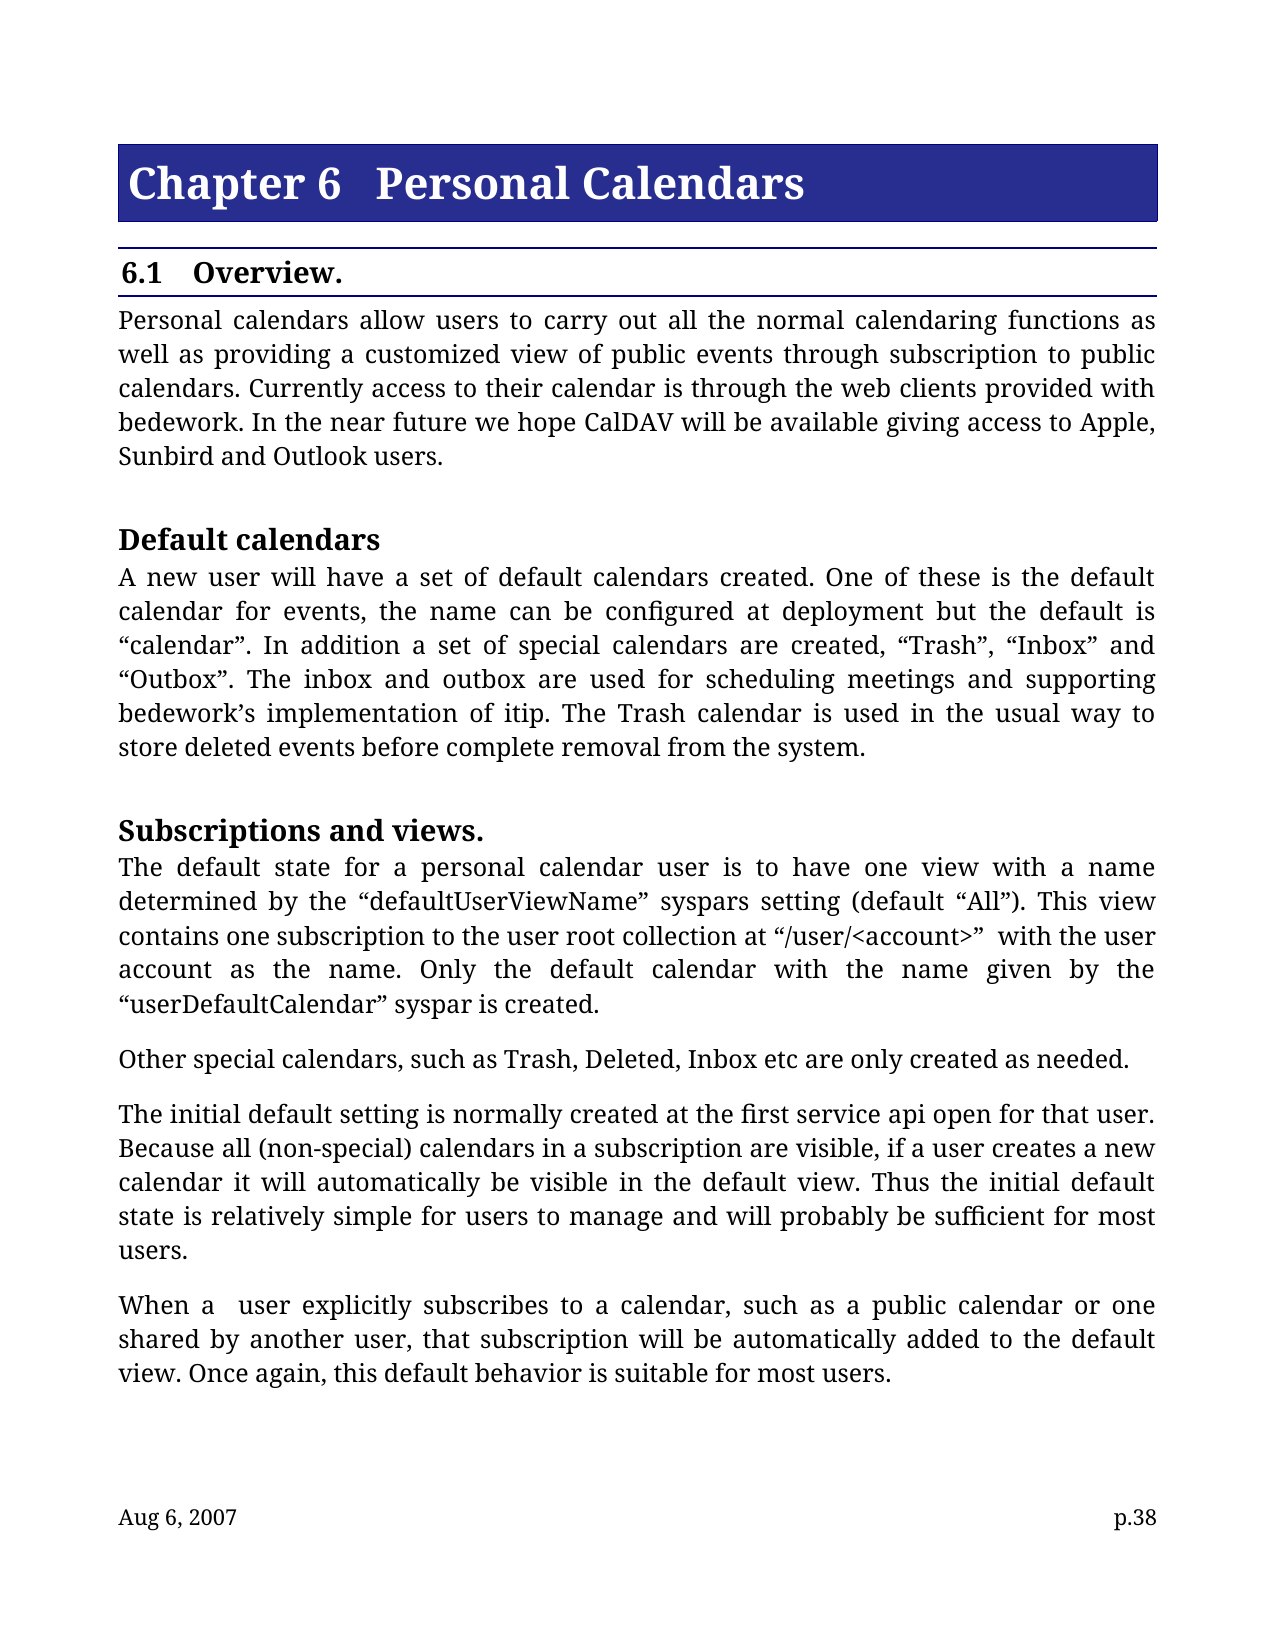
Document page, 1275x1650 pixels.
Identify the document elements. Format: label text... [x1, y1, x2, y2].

subtitle Subscriptions and views. [118, 810, 1157, 850]
text When a user explicitly subscribes to a calendar, such as a public calendar or one shared by another user, that subscription will be automatically added to the default view. Once again, this default behavior is suitable for most users. [118, 1288, 1157, 1390]
text A new user will have a set of default calendars created. One of these is the default calendar for events, the name can be configured at deployment but the default is “calendar”. In addition a set of special calendars are created, “Trash”, “Inbox” and “Outbox”. The inbox and outbox are used for scheduling meetings and supporting bedework’s implementation of itip. The Trash calendar is used in the usual way to store deleted events before complete removal from the system. [118, 559, 1157, 764]
text Personal calendars allow users to carry out all the normal calendaring functions as well as providing a customized view of public events through subscription to public calendars. Currently access to their calendar is through the web clients provided with bedework. In the near future we hope CalDAV will be available giving access to Apple, Sunbird and Outlook users. [118, 303, 1157, 473]
text Other special calendars, such as Trash, Deleted, Inbox etc are only created as needed. [118, 1041, 1157, 1075]
subtitle Overview. [118, 249, 1157, 295]
text The default state for a personal calendar user is to have one view with a name determined by the “defaultUserViewName” syspars setting (default “All”). This view contains one subscription to the user root collection at “/user/<account>” with the user account as the name. Only the default calendar with the name given by the “userDefaultCalendar” syspar is created. [118, 850, 1157, 1020]
text The initial default setting is normally created at the first service api open for that user. Because all (non-special) calendars in a subscription are visible, if a user creates a new calendar it will automatically be visible in the default view. Thus the initial default state is relatively simple for users to manage and will probably be sufficient for most users. [118, 1096, 1157, 1267]
subtitle Default calendars [118, 520, 1157, 559]
subtitle Personal Calendars [119, 145, 1157, 221]
